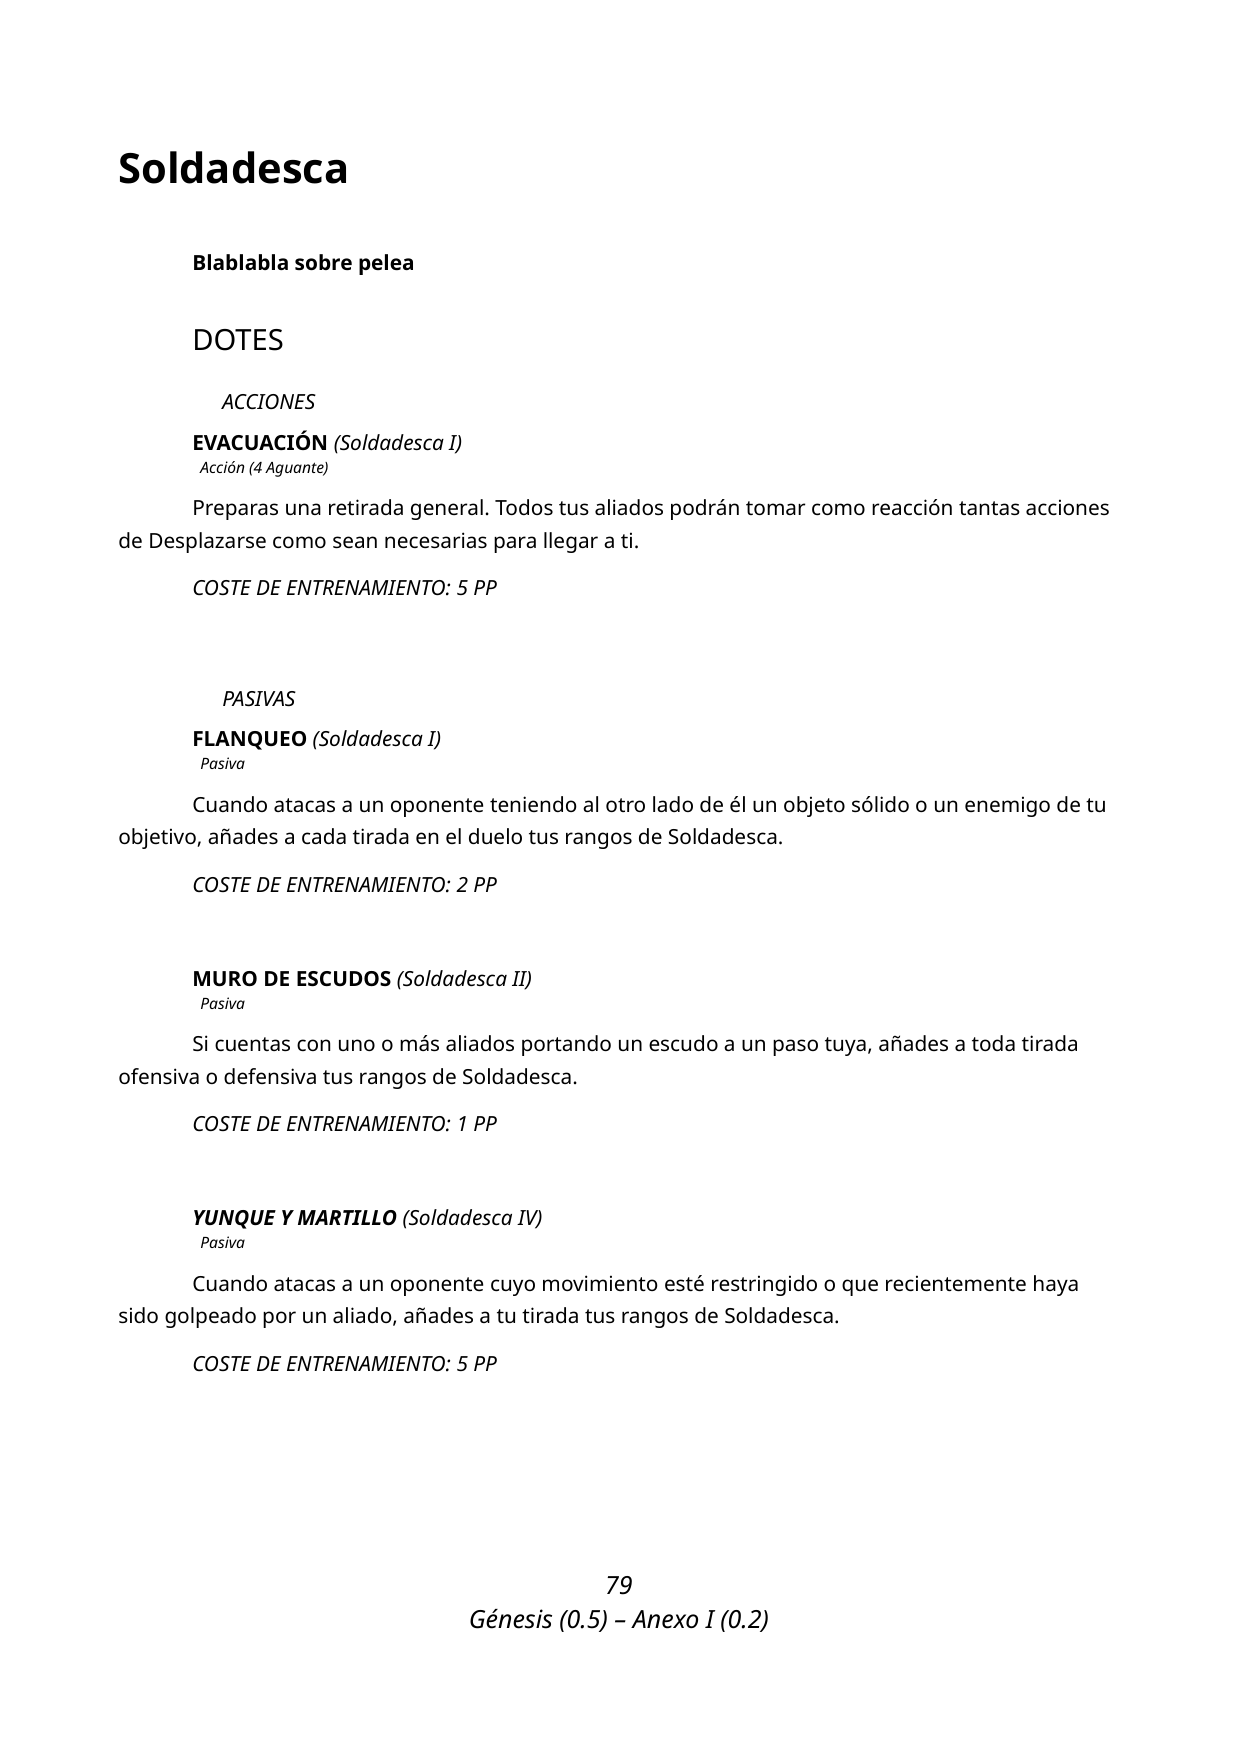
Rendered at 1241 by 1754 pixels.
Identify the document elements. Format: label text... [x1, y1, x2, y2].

text Pasiva [192, 1232, 1122, 1269]
text YUNQUE Y MARTILLO (Soldadesca IV) [118, 1203, 1122, 1232]
text COSTE DE ENTRENAMIENTO: 1 PP [118, 1109, 1122, 1138]
subtitle PASIVAS [118, 681, 1122, 712]
text Pasiva [192, 753, 1122, 790]
text Blablabla sobre pelea [118, 248, 1122, 276]
subtitle ACCIONES [118, 384, 1122, 416]
text Preparas una retirada general. Todos tus aliados podrán tomar como reacción tantas acciones de Desplazarse como sean necesarias para llegar a ti. [118, 493, 1122, 554]
text Acción (4 Aguante) [192, 457, 1122, 493]
subtitle DOTES [118, 319, 1122, 359]
text COSTE DE ENTRENAMIENTO: 5 PP [118, 573, 1122, 602]
text COSTE DE ENTRENAMIENTO: 5 PP [118, 1349, 1122, 1377]
text Si cuentas con uno o más aliados portando un escudo a un paso tuya, añades a toda tirada ofensiva o defensiva tus rangos de Soldadesca. [118, 1029, 1122, 1090]
text EVACUACIÓN (Soldadesca I) [118, 428, 1122, 457]
text Pasiva [192, 992, 1122, 1029]
subtitle Soldadesca [118, 139, 1122, 196]
text Cuando atacas a un oponente cuyo movimiento esté restringido o que recientemente haya sido golpeado por un aliado, añades a tu tirada tus rangos de Soldadesca. [118, 1269, 1122, 1330]
text FLANQUEO (Soldadesca I) [118, 724, 1122, 753]
text Cuando atacas a un oponente teniendo al otro lado de él un objeto sólido o un enemigo de tu objetivo, añades a cada tirada en el duelo tus rangos de Soldadesca. [118, 790, 1122, 851]
text MURO DE ESCUDOS (Soldadesca II) [118, 964, 1122, 992]
text COSTE DE ENTRENAMIENTO: 2 PP [118, 870, 1122, 898]
